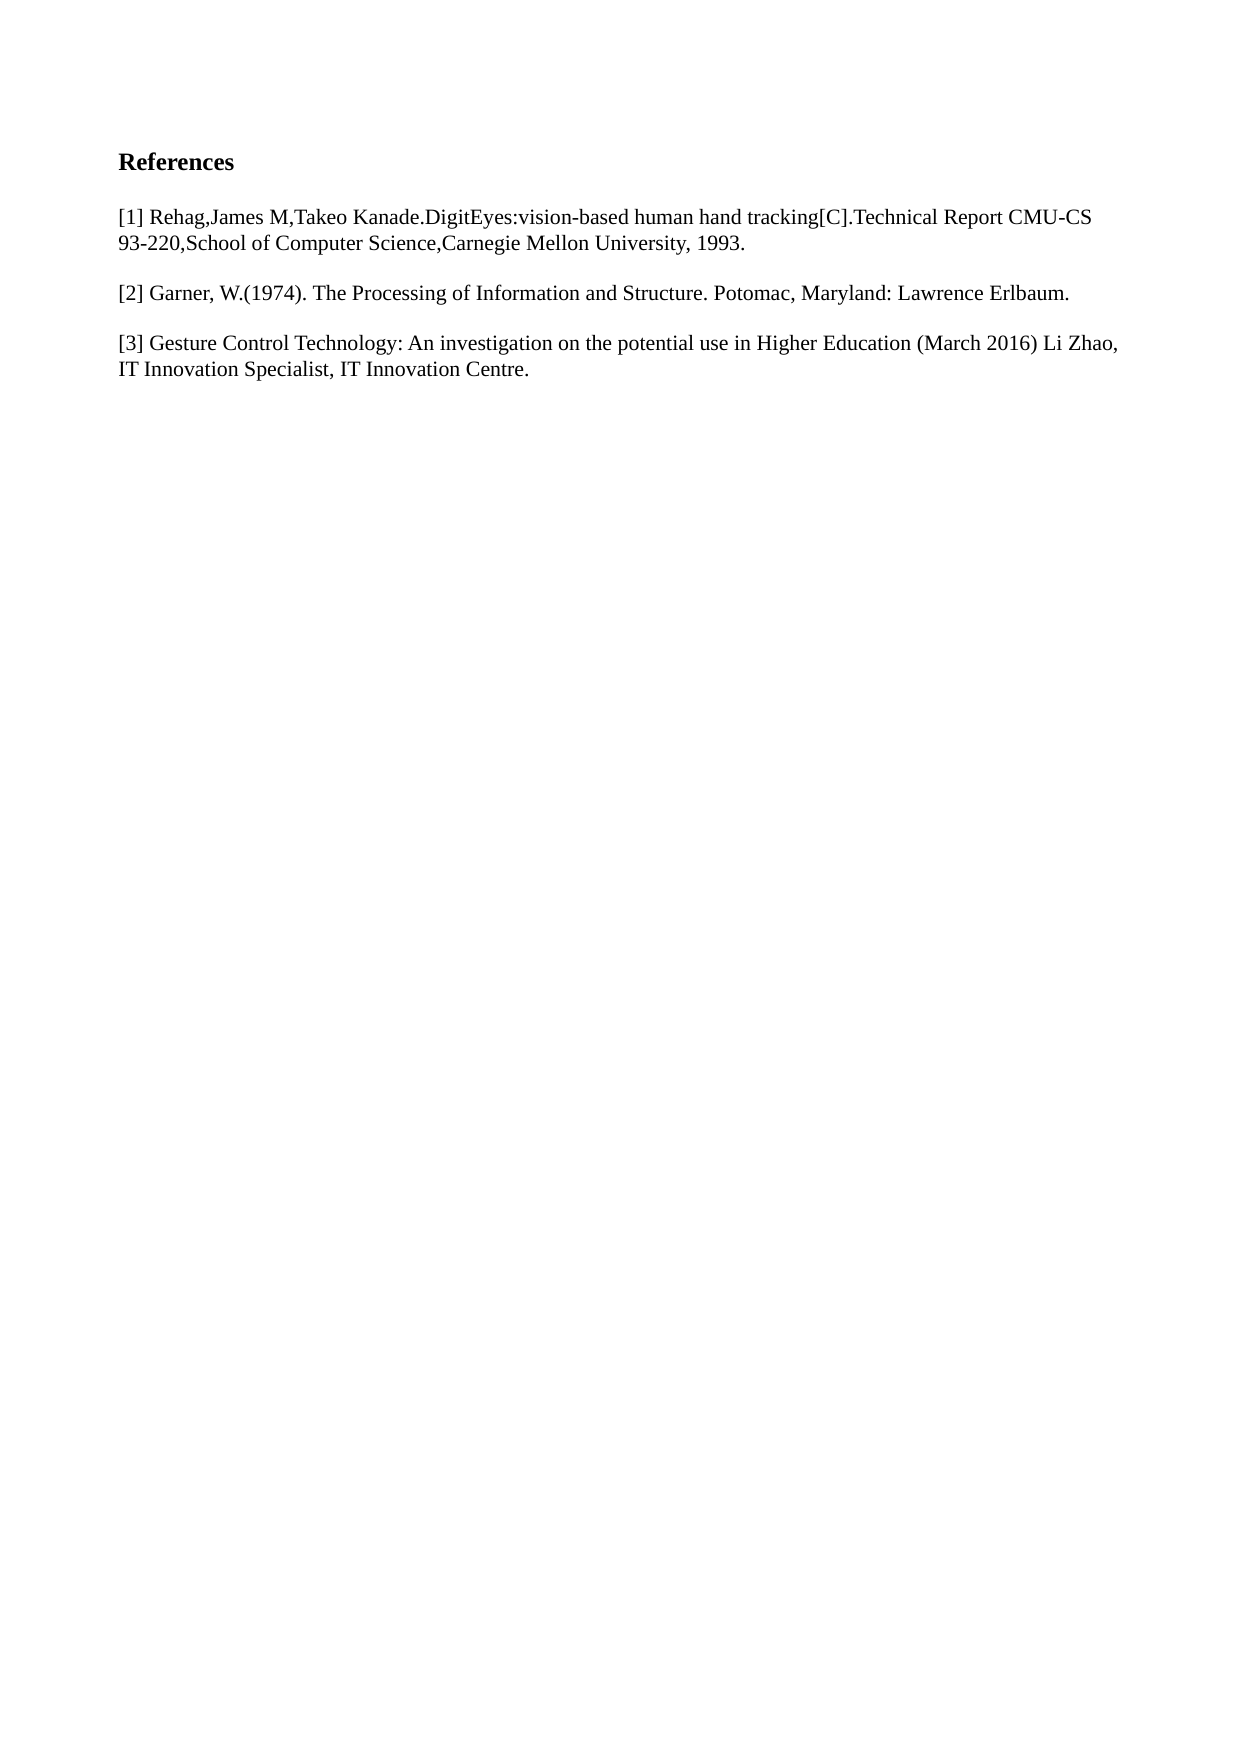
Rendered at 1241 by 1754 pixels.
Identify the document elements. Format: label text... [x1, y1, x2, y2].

text [3] Gesture Control Technology: An investigation on the potential use in Higher Education (March 2016) Li Zhao, IT Innovation Specialist, IT Innovation Centre. [118, 330, 1122, 381]
text [1] Rehag,James M,Takeo Kanade.DigitEyes:vision-based human hand tracking[C].Technical Report CMU-CS 93-220,School of Computer Science,Carnegie Mellon University, 1993. [118, 204, 1122, 255]
text [2] Garner, W.(1974). The Processing of Information and Structure. Potomac, Maryland: Lawrence Erlbaum. [118, 280, 1122, 305]
text References [118, 147, 1122, 176]
